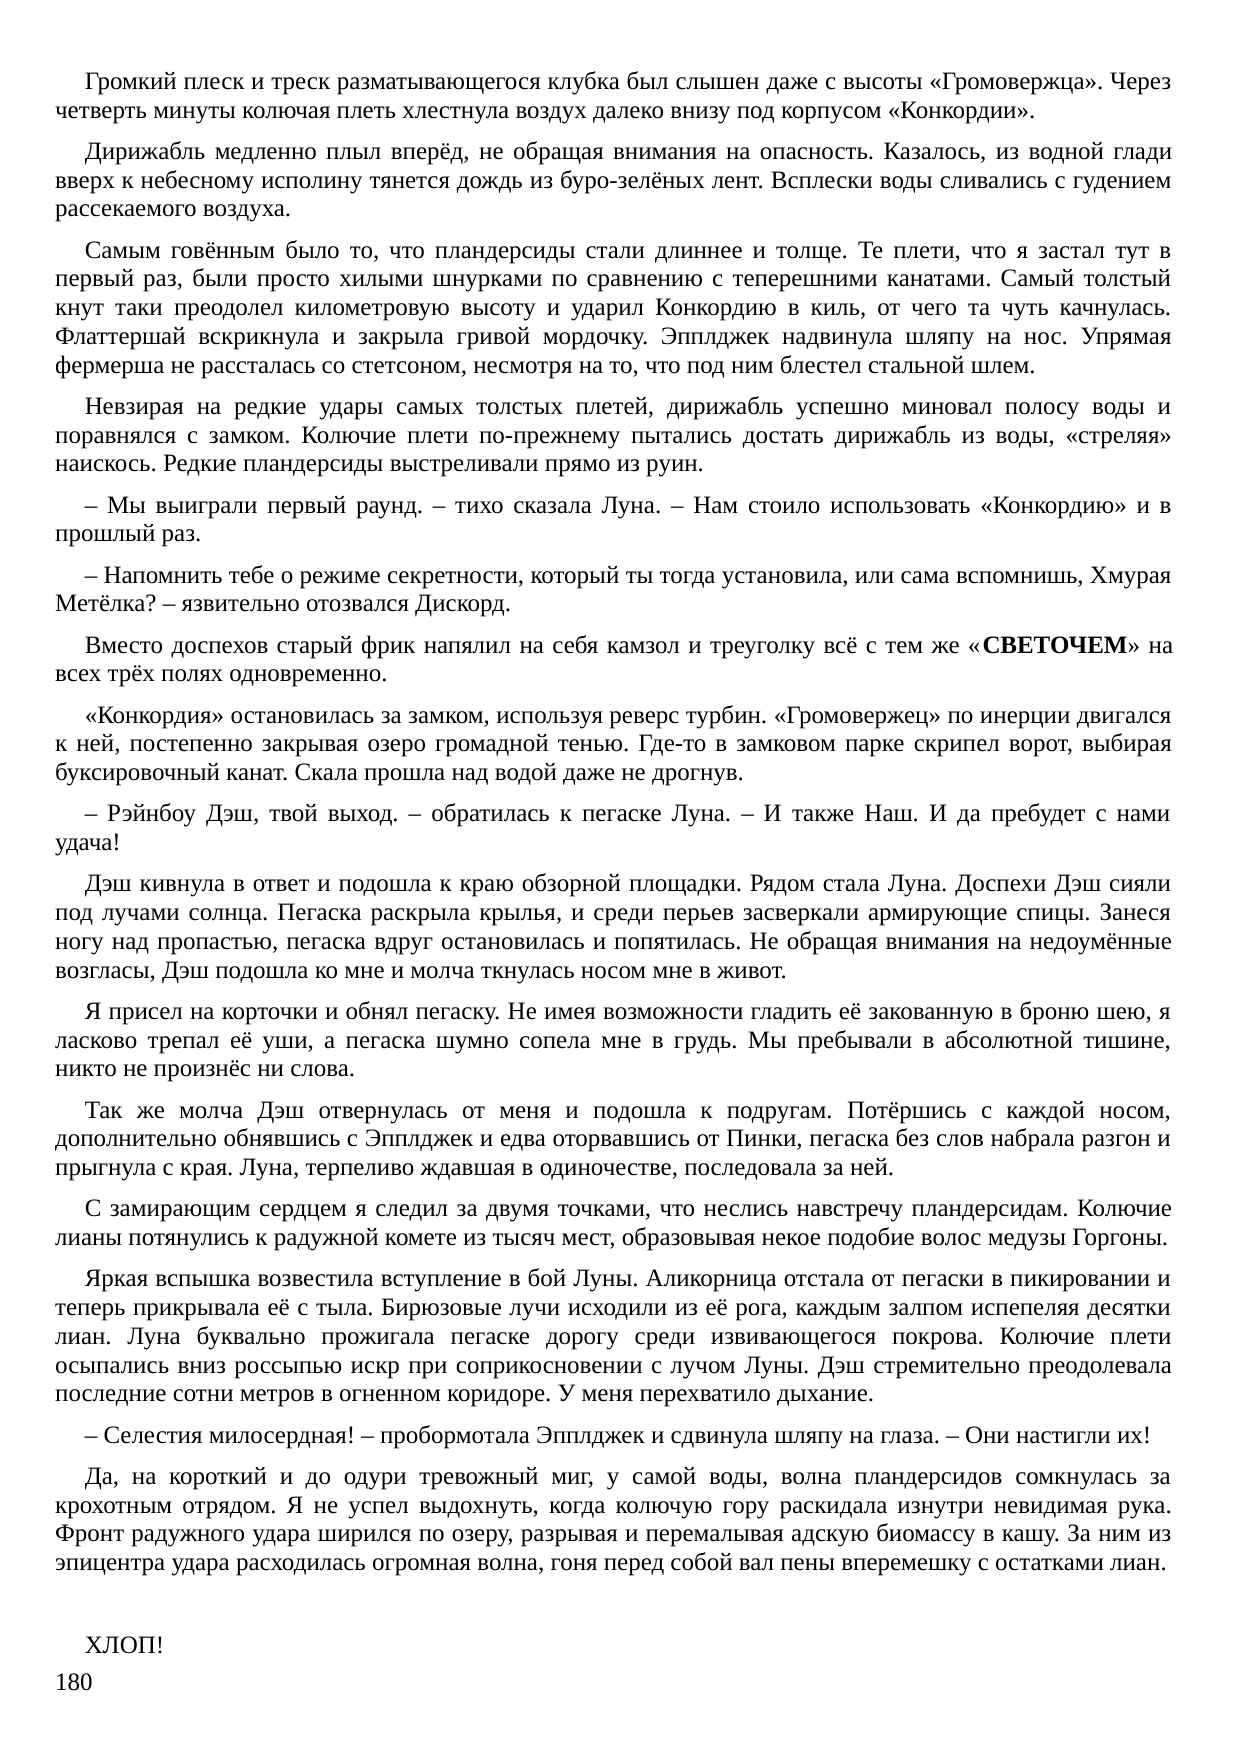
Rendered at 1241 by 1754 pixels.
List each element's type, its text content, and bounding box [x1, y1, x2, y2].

text Яркая вспышка возвестила вступление в бой Луны. Аликорница отстала от пегаски в пикировании и теперь прикрывала её с тыла. Бирюзовые лучи исходили из её рога, каждым залпом испепеляя десятки лиан. Луна буквально прожигала пегаске дорогу среди извивающегося покрова. Колючие плети осыпались вниз россыпью искр при соприкосновении с лучом Луны. Дэш стремительно преодолевала последние сотни метров в огненном коридоре. У меня перехватило дыхание. [55, 1263, 1173, 1407]
text – Селестия милосердная! – пробормотала Эпплджек и сдвинула шляпу на глаза. – Они настигли их! [55, 1420, 1173, 1448]
text Громкий плеск и треск разматывающегося клубка был слышен даже с высоты «Громовержца». Через четверть минуты колючая плеть хлестнула воздух далеко внизу под корпусом «Конкордии». [55, 66, 1173, 123]
text – Напомнить тебе о режиме секретности, который ты тогда установила, или сама вспомнишь, Хмурая Метёлка? – язвительно отозвался Дискорд. [55, 560, 1173, 617]
text Вместо доспехов старый фрик напялил на себя камзол и треуголку всё с тем же «СВЕТОЧЕМ» на всех трёх полях одновременно. [55, 630, 1173, 687]
text Я присел на корточки и обнял пегаску. Не имея возможности гладить её закованную в броню шею, я ласково трепал её уши, а пегаска шумно сопела мне в грудь. Мы пребывали в абсолютной тишине, никто не произнёс ни слова. [55, 996, 1173, 1082]
text ХЛОП! [55, 1630, 1173, 1658]
text «Конкордия» остановилась за замком, используя реверс турбин. «Громовержец» по инерции двигался к ней, постепенно закрывая озеро громадной тенью. Где-то в замковом парке скрипел ворот, выбирая буксировочный канат. Скала прошла над водой даже не дрогнув. [55, 700, 1173, 786]
text Так же молча Дэш отвернулась от меня и подошла к подругам. Потёршись с каждой носом, дополнительно обнявшись с Эпплджек и едва оторвавшись от Пинки, пегаска без слов набрала разгон и прыгнула с края. Луна, терпеливо ждавшая в одиночестве, последовала за ней. [55, 1095, 1173, 1181]
text – Мы выиграли первый раунд. – тихо сказала Луна. – Нам стоило использовать «Конкордию» и в прошлый раз. [55, 490, 1173, 547]
text Дэш кивнула в ответ и подошла к краю обзорной площадки. Рядом стала Луна. Доспехи Дэш сияли под лучами солнца. Пегаска раскрыла крылья, и среди перьев засверкали армирующие спицы. Занеся ногу над пропастью, пегаска вдруг остановилась и попятилась. Не обращая внимания на недоумённые возгласы, Дэш подошла ко мне и молча ткнулась носом мне в живот. [55, 868, 1173, 983]
text Самым говённым было то, что пландерсиды стали длиннее и толще. Те плети, что я застал тут в первый раз, были просто хилыми шнурками по сравнению с теперешними канатами. Самый толстый кнут таки преодолел километровую высоту и ударил Конкордию в киль, от чего та чуть качнулась. Флаттершай вскрикнула и закрыла гривой мордочку. Эпплджек надвинула шляпу на нос. Упрямая фермерша не рассталась со стетсоном, несмотря на то, что под ним блестел стальной шлем. [55, 235, 1173, 378]
text Дирижабль медленно плыл вперёд, не обращая внимания на опасность. Казалось, из водной глади вверх к небесному исполину тянется дождь из буро-зелёных лент. Всплески воды сливались с гудением рассекаемого воздуха. [55, 136, 1173, 222]
text Да, на короткий и до одури тревожный миг, у самой воды, волна пландерсидов сомкнулась за крохотным отрядом. Я не успел выдохнуть, когда колючую гору раскидала изнутри невидимая рука. Фронт радужного удара ширился по озеру, разрывая и перемалывая адскую биомассу в кашу. За ним из эпицентра удара расходилась огромная волна, гоня перед собой вал пены вперемешку с остатками лиан. [55, 1461, 1173, 1576]
text Невзирая на редкие удары самых толстых плетей, дирижабль успешно миновал полосу воды и поравнялся с замком. Колючие плети по-прежнему пытались достать дирижабль из воды, «стреляя» наискось. Редкие пландерсиды выстреливали прямо из руин. [55, 391, 1173, 477]
text – Рэйнбоу Дэш, твой выход. – обратилась к пегаске Луна. – И также Наш. И да пребудет с нами удача! [55, 798, 1173, 856]
text С замирающим сердцем я следил за двумя точками, что неслись навстречу пландерсидам. Колючие лианы потянулись к радужной комете из тысяч мест, образовывая некое подобие волос медузы Горгоны. [55, 1193, 1173, 1251]
